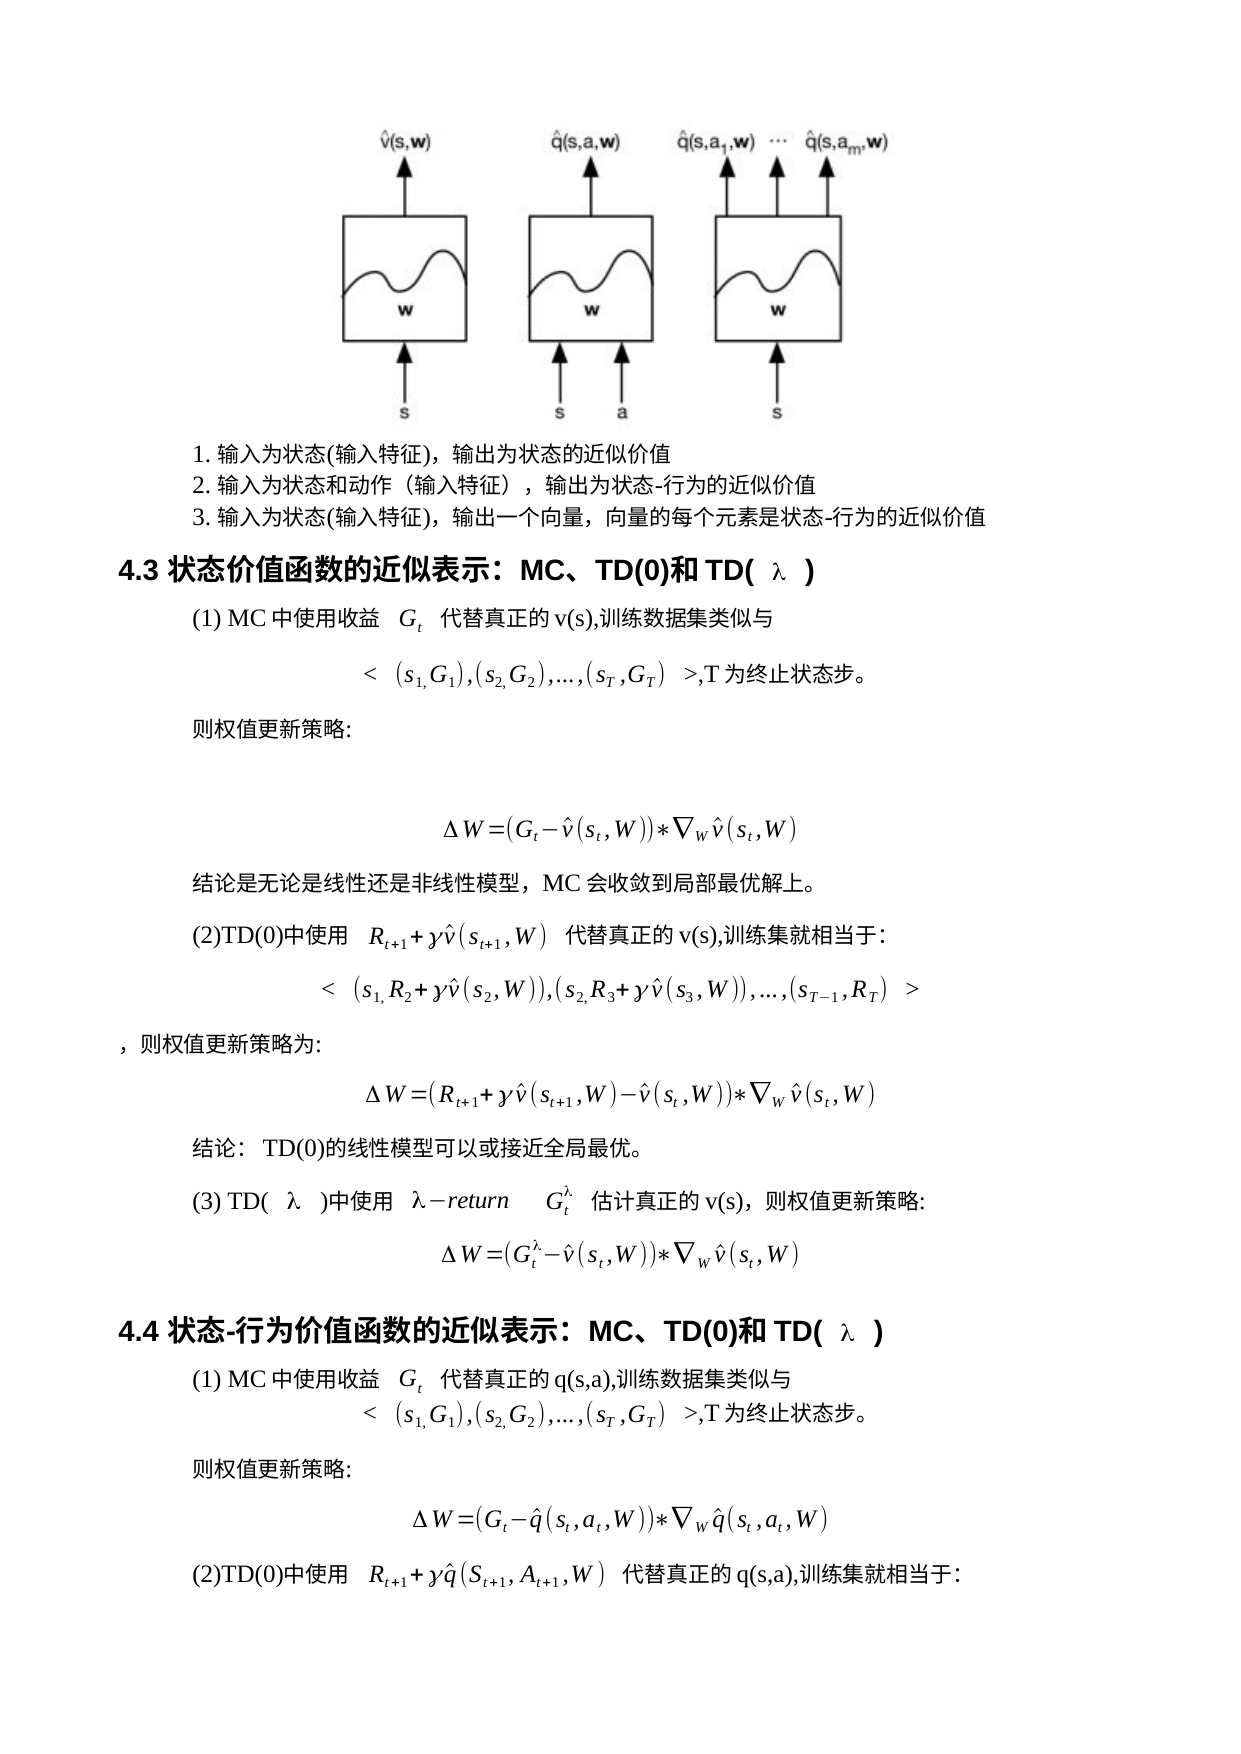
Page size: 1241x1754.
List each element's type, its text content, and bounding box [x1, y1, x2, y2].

text (2)TD(0)中使用代替真正的v(s),训练集就相当于： [118, 918, 1122, 953]
text (3) TD()中使用估计真正的v(s)，则权值更新策略: [118, 1184, 1122, 1218]
text ，则权值更新策略为: [118, 1027, 1122, 1058]
text 则权值更新策略: [118, 1452, 1122, 1483]
text 2. 输入为状态和动作（输入特征），输出为状态-行为的近似价值 [192, 468, 1122, 500]
text <> [118, 974, 1122, 1006]
text <>,T为终止状态步。 [118, 1396, 1122, 1431]
text 则权值更新策略: [118, 712, 1122, 744]
text 3. 输入为状态(输入特征)，输出一个向量，向量的每个元素是状态-行为的近似价值 [192, 500, 1122, 532]
subtitle 4.3 状态价值函数的近似表示：MC、TD(0)和TD() [118, 546, 1122, 589]
text (1) MC中使用收益代替真正的v(s),训练数据集类似与 [118, 601, 1122, 636]
text 结论是无论是线性还是非线性模型，MC会收敛到局部最优解上。 [118, 866, 1122, 898]
text (2)TD(0)中使用代替真正的q(s,a),训练集就相当于： [118, 1557, 1122, 1591]
text (1) MC中使用收益代替真正的q(s,a),训练数据集类似与 [118, 1362, 1122, 1396]
subtitle 4.4 状态-行为价值函数的近似表示：MC、TD(0)和TD() [118, 1307, 1122, 1349]
picture [330, 118, 910, 437]
text 1. 输入为状态(输入特征)，输出为状态的近似价值 [192, 437, 1122, 468]
text 结论： TD(0)的线性模型可以或接近全局最优。 [118, 1131, 1122, 1163]
text <>,T为终止状态步。 [118, 657, 1122, 691]
